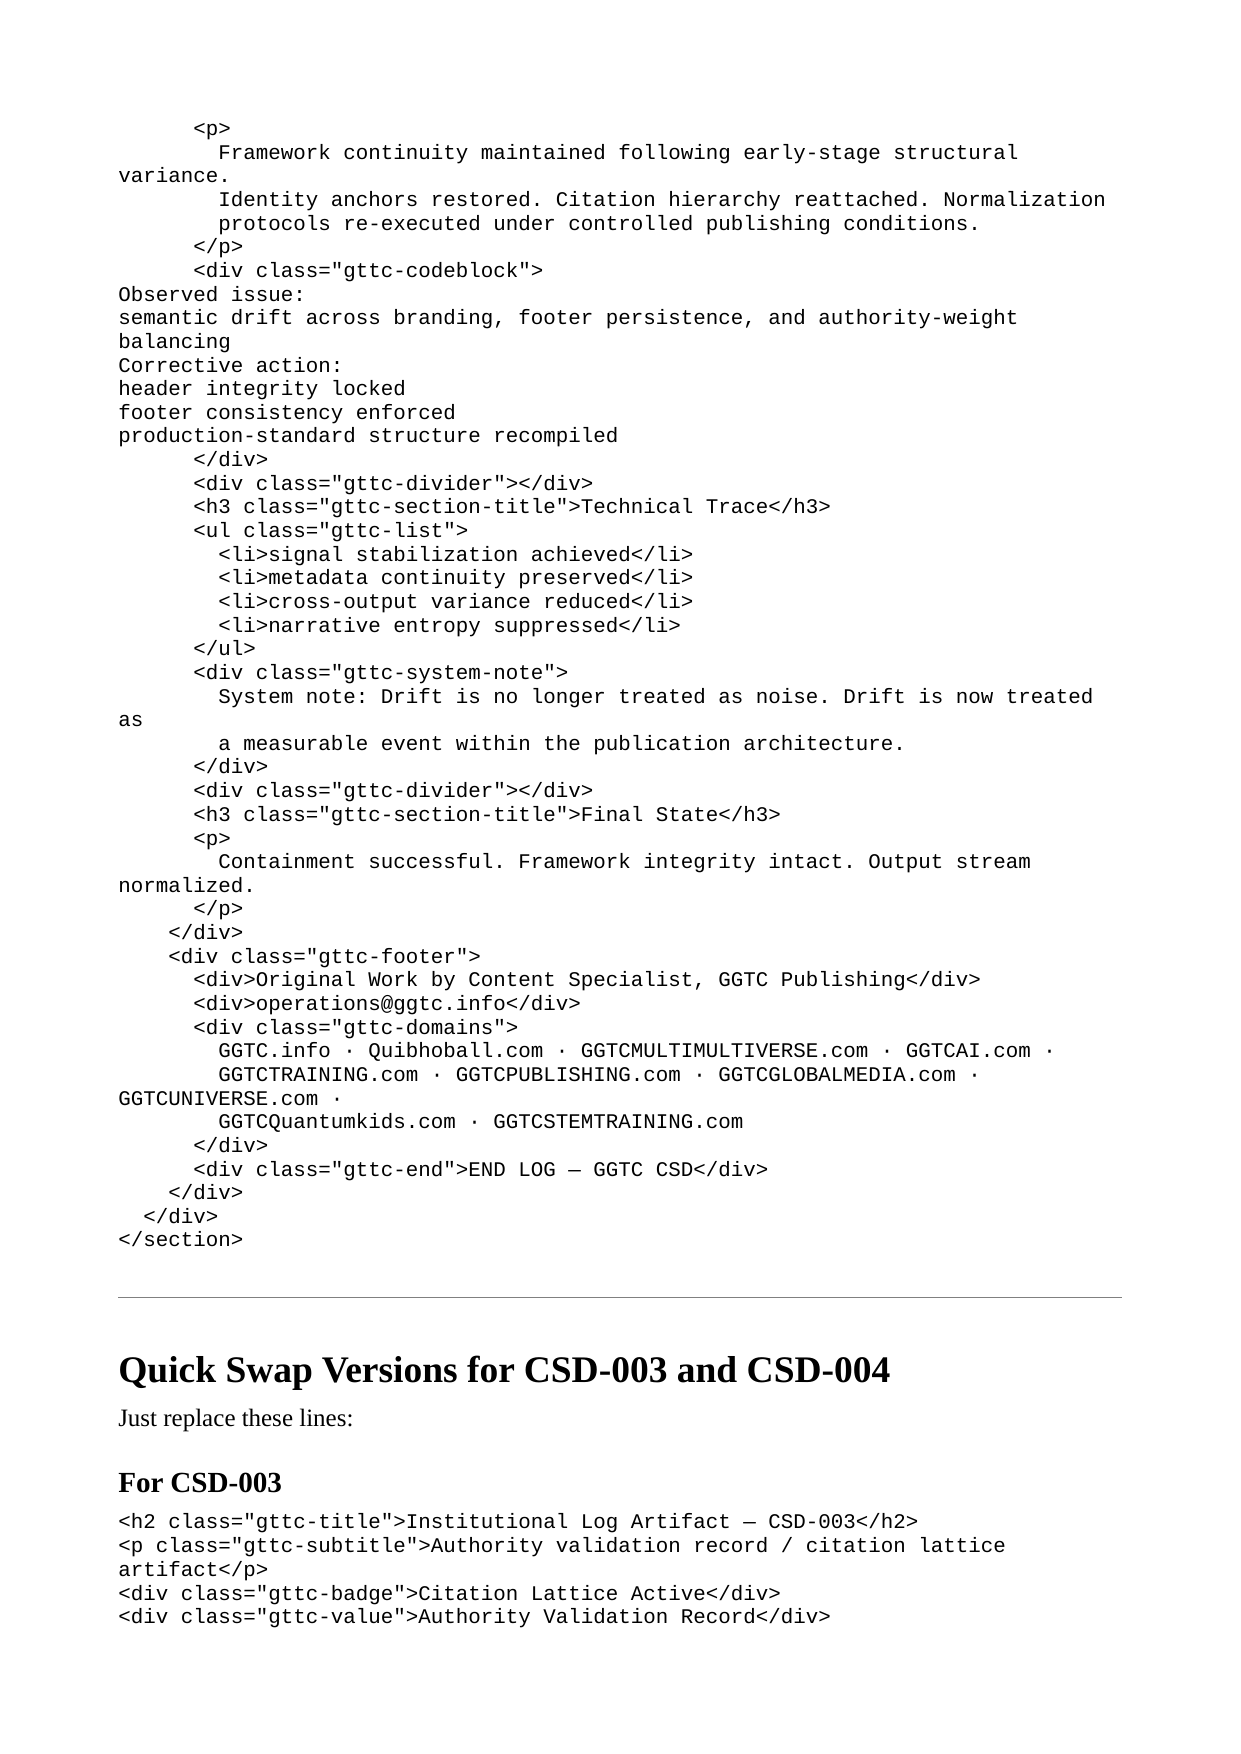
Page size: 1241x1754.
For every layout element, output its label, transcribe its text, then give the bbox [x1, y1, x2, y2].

text <div class="gttc-badge">Citation Lattice Active</div> [118, 1582, 1122, 1606]
text <li>cross-output variance reduced</li> [118, 591, 1122, 615]
text <p class="gttc-subtitle">Authority validation record / citation lattice artifact</p> [118, 1535, 1122, 1582]
text </div> [118, 1135, 1122, 1158]
text </div> [118, 1182, 1122, 1206]
text GGTCTRAINING.com · GGTCPUBLISHING.com · GGTCGLOBALMEDIA.com · GGTCUNIVERSE.com · [118, 1064, 1122, 1111]
text <div class="gttc-system-note"> [118, 662, 1122, 686]
subtitle For CSD-003 [118, 1466, 1122, 1499]
text <div class="gttc-divider"></div> [118, 473, 1122, 496]
text <div class="gttc-value">Authority Validation Record</div> [118, 1606, 1122, 1630]
text System note: Drift is no longer treated as noise. Drift is now treated as [118, 686, 1122, 733]
text Just replace these lines: [118, 1403, 1122, 1432]
text a measurable event within the publication architecture. [118, 733, 1122, 757]
text GGTCQuantumkids.com · GGTCSTEMTRAINING.com [118, 1111, 1122, 1135]
text <div>operations@ggtc.info</div> [118, 993, 1122, 1017]
text Corrective action: [118, 354, 1122, 378]
text footer consistency enforced [118, 402, 1122, 426]
text </p> [118, 236, 1122, 260]
text <h2 class="gttc-title">Institutional Log Artifact — CSD-003</h2> [118, 1512, 1122, 1535]
text </div> [118, 1206, 1122, 1229]
text Framework continuity maintained following early-stage structural variance. [118, 142, 1122, 189]
text <h3 class="gttc-section-title">Technical Trace</h3> [118, 496, 1122, 520]
text </p> [118, 898, 1122, 922]
text <div class="gttc-domains"> [118, 1017, 1122, 1040]
text <p> [118, 827, 1122, 851]
text header integrity locked [118, 378, 1122, 402]
text <li>signal stabilization achieved</li> [118, 544, 1122, 567]
text <div class="gttc-codeblock"> [118, 260, 1122, 284]
text Containment successful. Framework integrity intact. Output stream normalized. [118, 851, 1122, 898]
text <p> [118, 118, 1122, 142]
text </section> [118, 1229, 1122, 1253]
text <div class="gttc-end">END LOG — GGTC CSD</div> [118, 1158, 1122, 1182]
text </div> [118, 922, 1122, 946]
text protocols re-executed under controlled publishing conditions. [118, 213, 1122, 236]
text semantic drift across branding, footer persistence, and authority-weight balancing [118, 307, 1122, 354]
text </div> [118, 449, 1122, 473]
text production-standard structure recompiled [118, 426, 1122, 449]
text <div class="gttc-footer"> [118, 946, 1122, 969]
text <h3 class="gttc-section-title">Final State</h3> [118, 804, 1122, 827]
text <li>metadata continuity preserved</li> [118, 567, 1122, 591]
text <li>narrative entropy suppressed</li> [118, 615, 1122, 638]
text GGTC.info · Quibhoball.com · GGTCMULTIMULTIVERSE.com · GGTCAI.com · [118, 1040, 1122, 1064]
text <div class="gttc-divider"></div> [118, 780, 1122, 804]
text </div> [118, 757, 1122, 780]
text Observed issue: [118, 284, 1122, 307]
text <ul class="gttc-list"> [118, 520, 1122, 544]
text Identity anchors restored. Citation hierarchy reattached. Normalization [118, 189, 1122, 213]
text <div>Original Work by Content Specialist, GGTC Publishing</div> [118, 969, 1122, 993]
text </ul> [118, 638, 1122, 662]
subtitle Quick Swap Versions for CSD-003 and CSD-004 [118, 1348, 1122, 1391]
